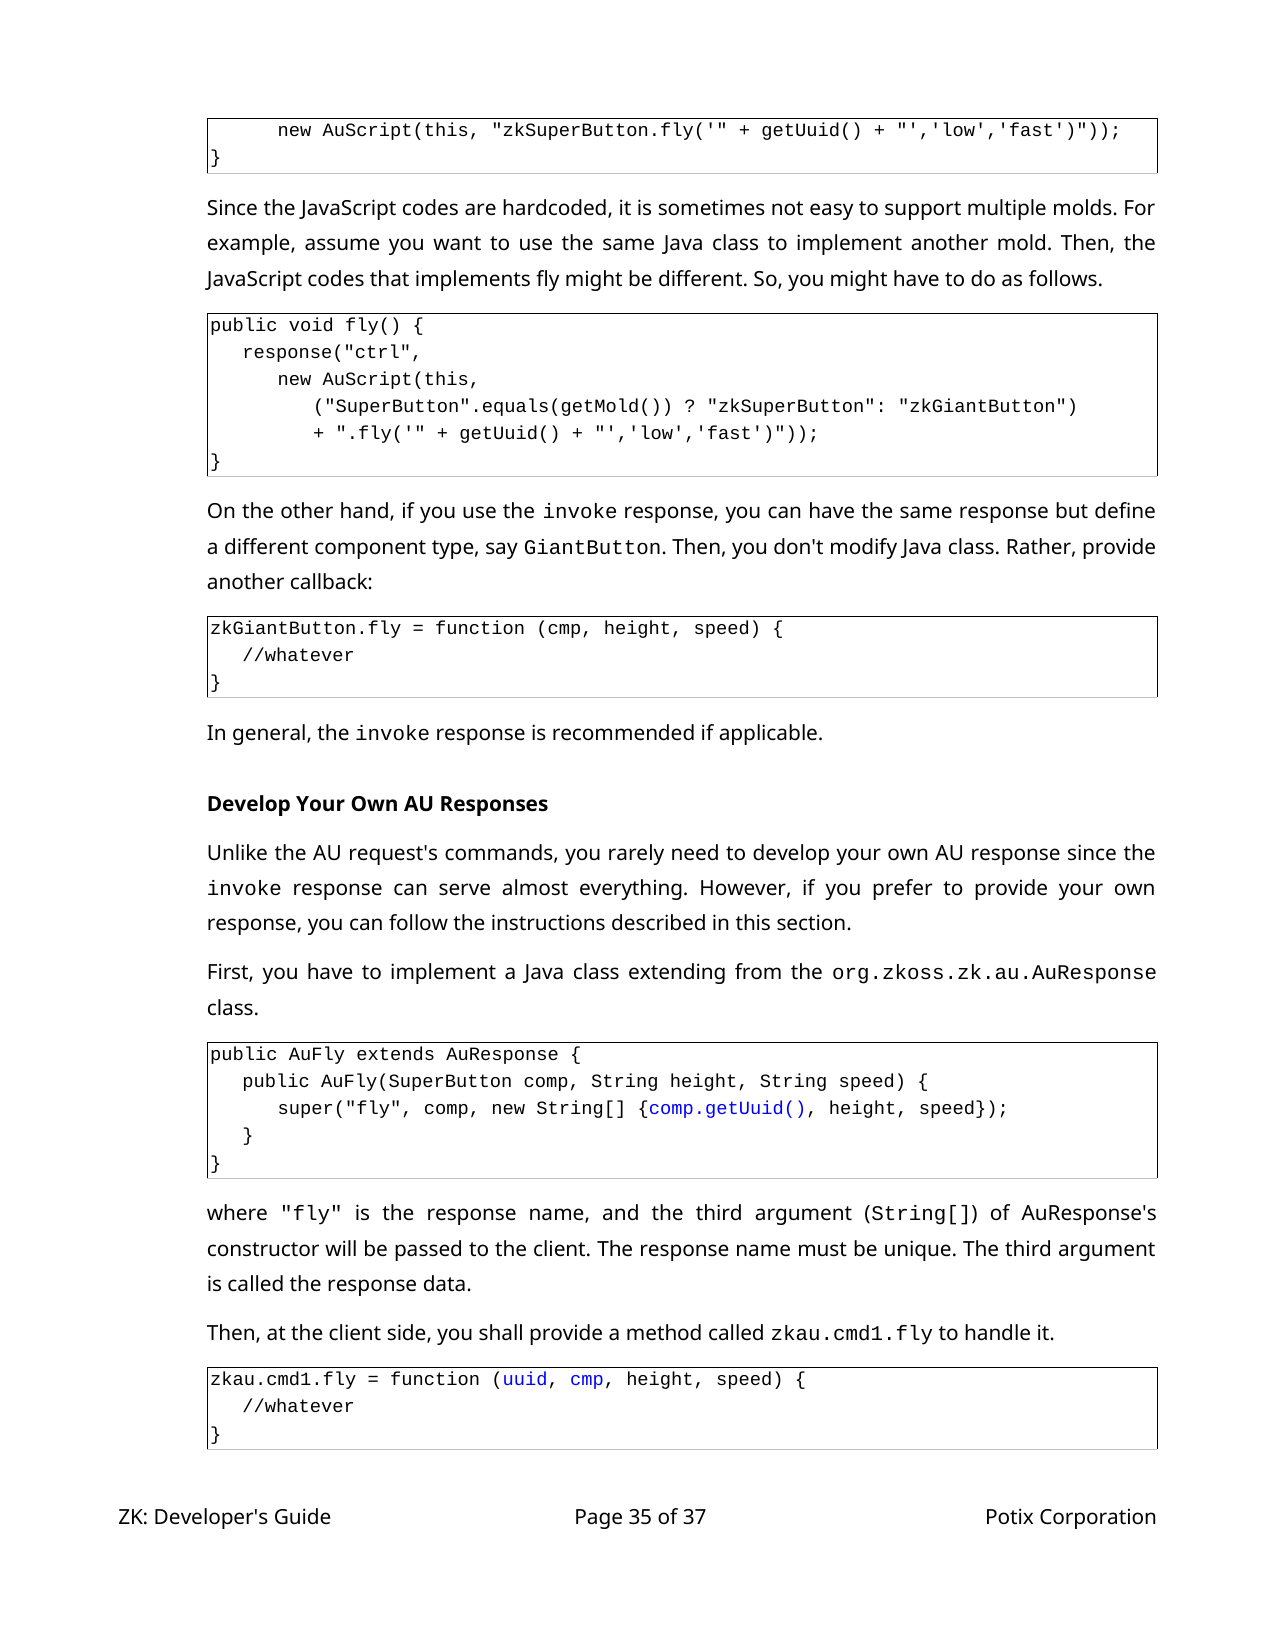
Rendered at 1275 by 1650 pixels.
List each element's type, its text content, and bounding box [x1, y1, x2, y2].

text Since the JavaScript codes are hardcoded, it is sometimes not easy to support multiple molds. For example, assume you want to use the same Java class to implement another mold. Then, the JavaScript codes that implements fly might be different. So, you might have to do as follows. [207, 193, 1157, 292]
text Unlike the AU request's commands, you rarely need to develop your own AU response since the invoke response can serve almost everything. However, if you prefer to provide your own response, you can follow the instructions described in this section. [207, 838, 1157, 937]
text new AuScript(this, "zkSuperButton.fly('" + getUuid() + "','low','fast')")); [208, 119, 1157, 142]
text } [208, 1422, 1157, 1449]
text + ".fly('" + getUuid() + "','low','fast')")); [208, 421, 1157, 446]
text In general, the invoke response is recommended if applicable. [207, 718, 1157, 746]
text public void fly() { [208, 314, 1157, 337]
text zkGiantButton.fly = function (cmp, height, speed) { //whatever [208, 617, 1157, 667]
text super("fly", comp, new String[] {comp.getUuid(), height, speed}); [208, 1096, 1157, 1120]
text where "fly" is the response name, and the third argument (String[]) of AuResponse's constructor will be passed to the client. The response name must be unique. The third argument is called the response data. [207, 1198, 1157, 1297]
text new AuScript(this, [208, 367, 1157, 391]
text } [208, 1123, 1157, 1148]
text Then, at the client side, you shall provide a method called zkau.cmd1.fly to handle it. [207, 1318, 1157, 1347]
text } [208, 145, 1157, 173]
text public AuFly extends AuResponse { [208, 1043, 1157, 1066]
text response("ctrl", [208, 340, 1157, 364]
text First, you have to implement a Java class extending from the org.zkoss.zk.au.AuResponse class. [207, 957, 1157, 1021]
text } [208, 670, 1157, 697]
text On the other hand, if you use the invoke response, you can have the same response but define a different component type, say GiantButton. Then, you don't modify Java class. Rather, provide another callback: [207, 496, 1157, 596]
subtitle Develop Your Own AU Responses [207, 789, 1157, 817]
text //whatever [208, 1394, 1157, 1419]
text } [208, 1151, 1157, 1178]
text ("SuperButton".equals(getMold()) ? "zkSuperButton": "zkGiantButton") [208, 394, 1157, 418]
text public AuFly(SuperButton comp, String height, String speed) { [208, 1069, 1157, 1093]
text } [208, 448, 1157, 476]
text zkau.cmd1.fly = function (uuid, cmp, height, speed) { [208, 1368, 1157, 1391]
